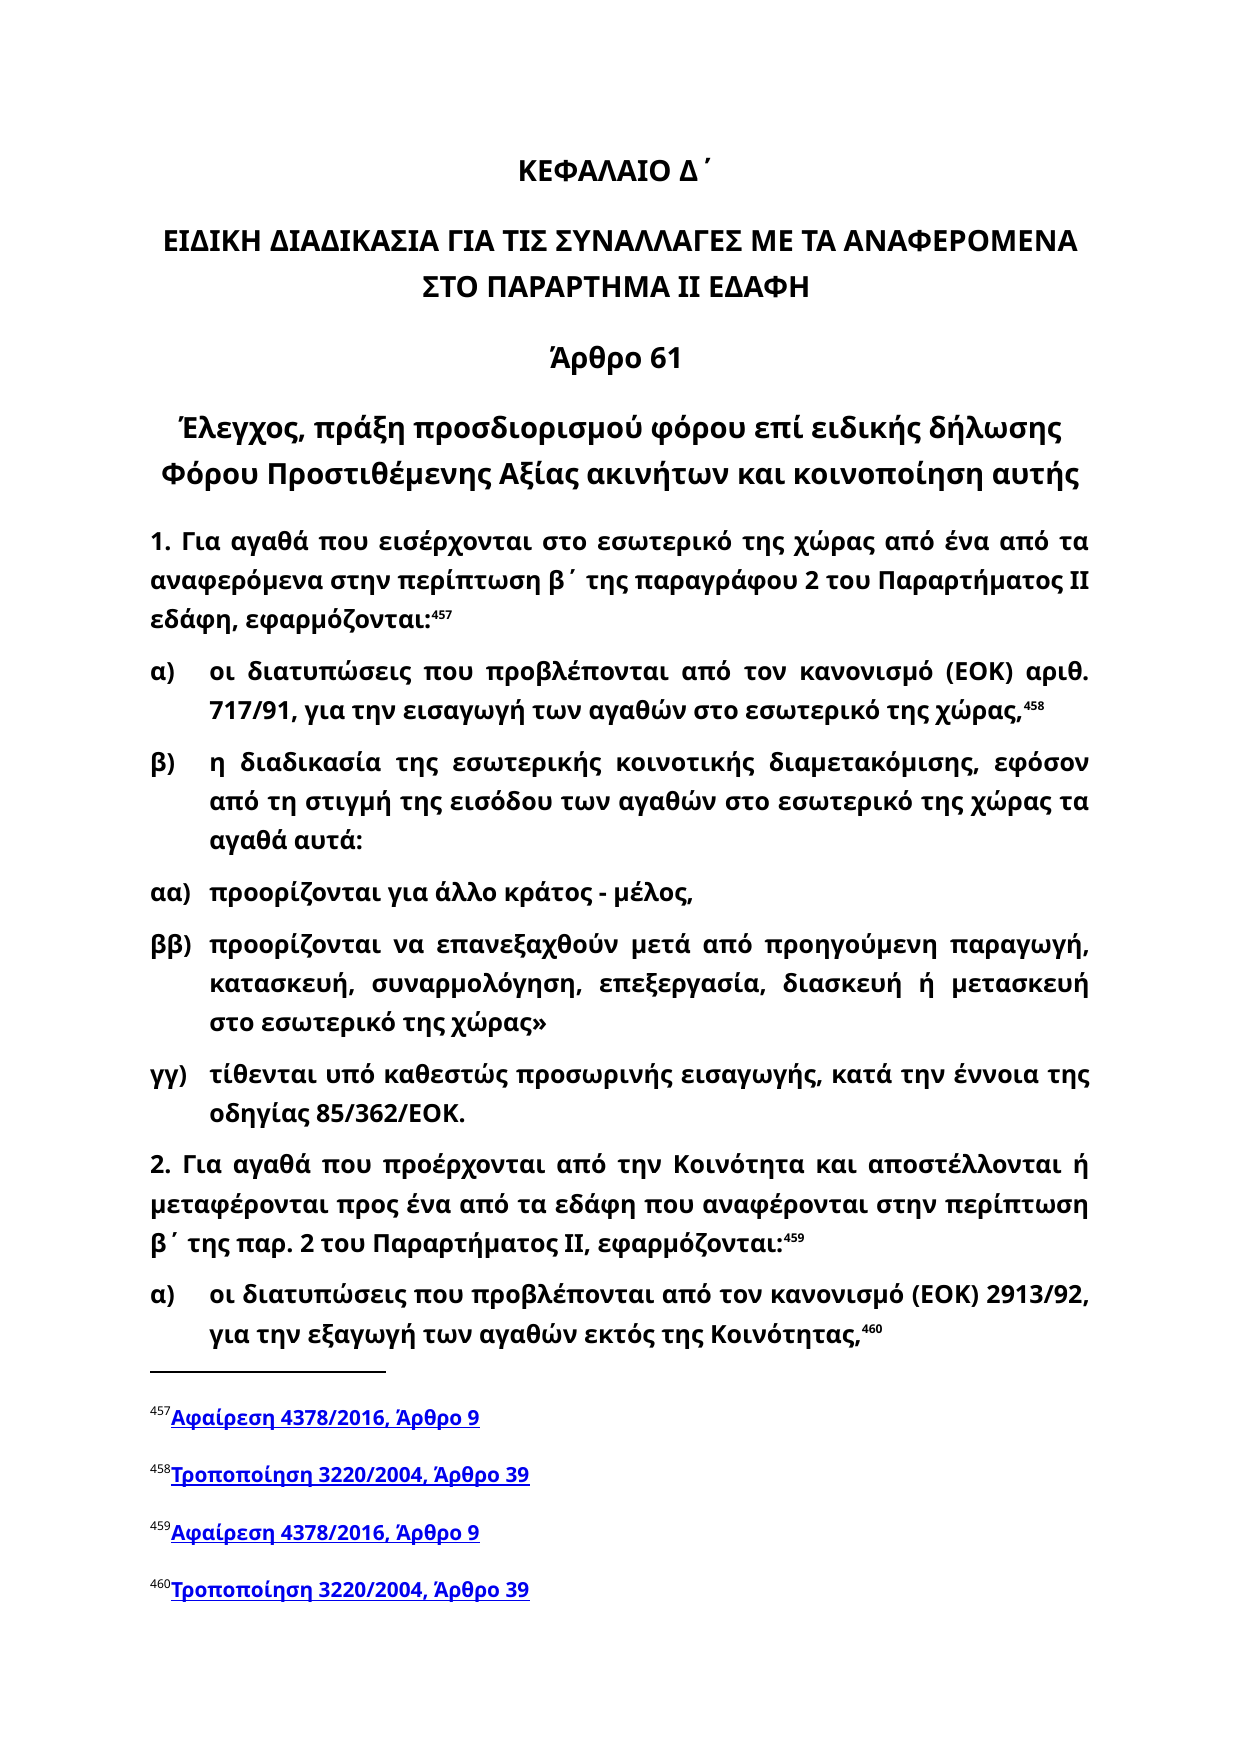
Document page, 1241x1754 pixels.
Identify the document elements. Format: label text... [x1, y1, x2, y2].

list α) οι διατυπώσεις που προβλέπονται από τον κανονισμό (ΕΟΚ) 2913/92, για την εξαγωγή των αγαθών εκτός της Κοινότητας, [150, 1277, 1090, 1350]
text Τροποποίηση 3220/2004, Άρθρο 39 [150, 1460, 1090, 1489]
subtitle ΕΙΔΙΚΗ ΔΙΑΔΙΚΑΣΙΑ ΓΙΑ ΤΙΣ ΣΥΝΑΛΛΑΓΕΣ ΜΕ ΤΑ ΑΝΑΦΕΡΟΜΕΝΑ ΣΤΟ ΠΑΡΑΡΤΗΜΑ II ΕΔΑΦΗ [150, 221, 1090, 306]
text 1. Για αγαθά που εισέρχονται στο εσωτερικό της χώρας από ένα από τα αναφερόμενα στην περίπτωση β΄ της παραγράφου 2 του Παραρτήματος II εδάφη, εφαρμόζονται: [150, 524, 1090, 636]
list α) οι διατυπώσεις που προβλέπονται από τον κανονισμό (ΕΟΚ) αριθ. 717/91, για την εισαγωγή των αγαθών στο εσωτερικό της χώρας, [150, 654, 1090, 727]
subtitle Άρθρο 61 [150, 337, 1090, 377]
subtitle Έλεγχος, πράξη προσδιορισμού φόρου επί ειδικής δήλωσης Φόρου Προστιθέμενης Αξίας ακινήτων και κοινοποίηση αυτής [150, 407, 1090, 493]
text 2. Για αγαθά που προέρχονται από την Κοινότητα και αποστέλλονται ή μεταφέρονται προς ένα από τα εδάφη που αναφέρονται στην περίπτωση β΄ της παρ. 2 του Παραρτήματος II, εφαρμόζονται: [150, 1147, 1090, 1259]
list β) η διαδικασία της εσωτερικής κοινοτικής διαμετακόμισης, εφόσον από τη στιγμή της εισόδου των αγαθών στο εσωτερικό της χώρας τα αγαθά αυτά: [150, 744, 1090, 857]
text Αφαίρεση 4378/2016, Άρθρο 9 [150, 1518, 1090, 1546]
list γγ) τίθενται υπό καθεστώς προσωρινής εισαγωγής, κατά την έννοια της οδηγίας 85/362/ΕΟΚ. [150, 1056, 1090, 1129]
text Τροποποίηση 3220/2004, Άρθρο 39 [150, 1576, 1090, 1604]
list αα) προορίζονται για άλλο κράτος - μέλος, [150, 874, 1090, 909]
list ββ) προορίζονται να επανεξαχθούν μετά από προηγούμενη παραγωγή, κατασκευή, συναρμολόγηση, επεξεργασία, διασκευή ή μετασκευή στο εσωτερικό της χώρας» [150, 926, 1090, 1039]
subtitle ΚΕΦΑΛΑΙΟ Δ΄ [150, 150, 1090, 190]
text Αφαίρεση 4378/2016, Άρθρο 9 [150, 1403, 1090, 1431]
